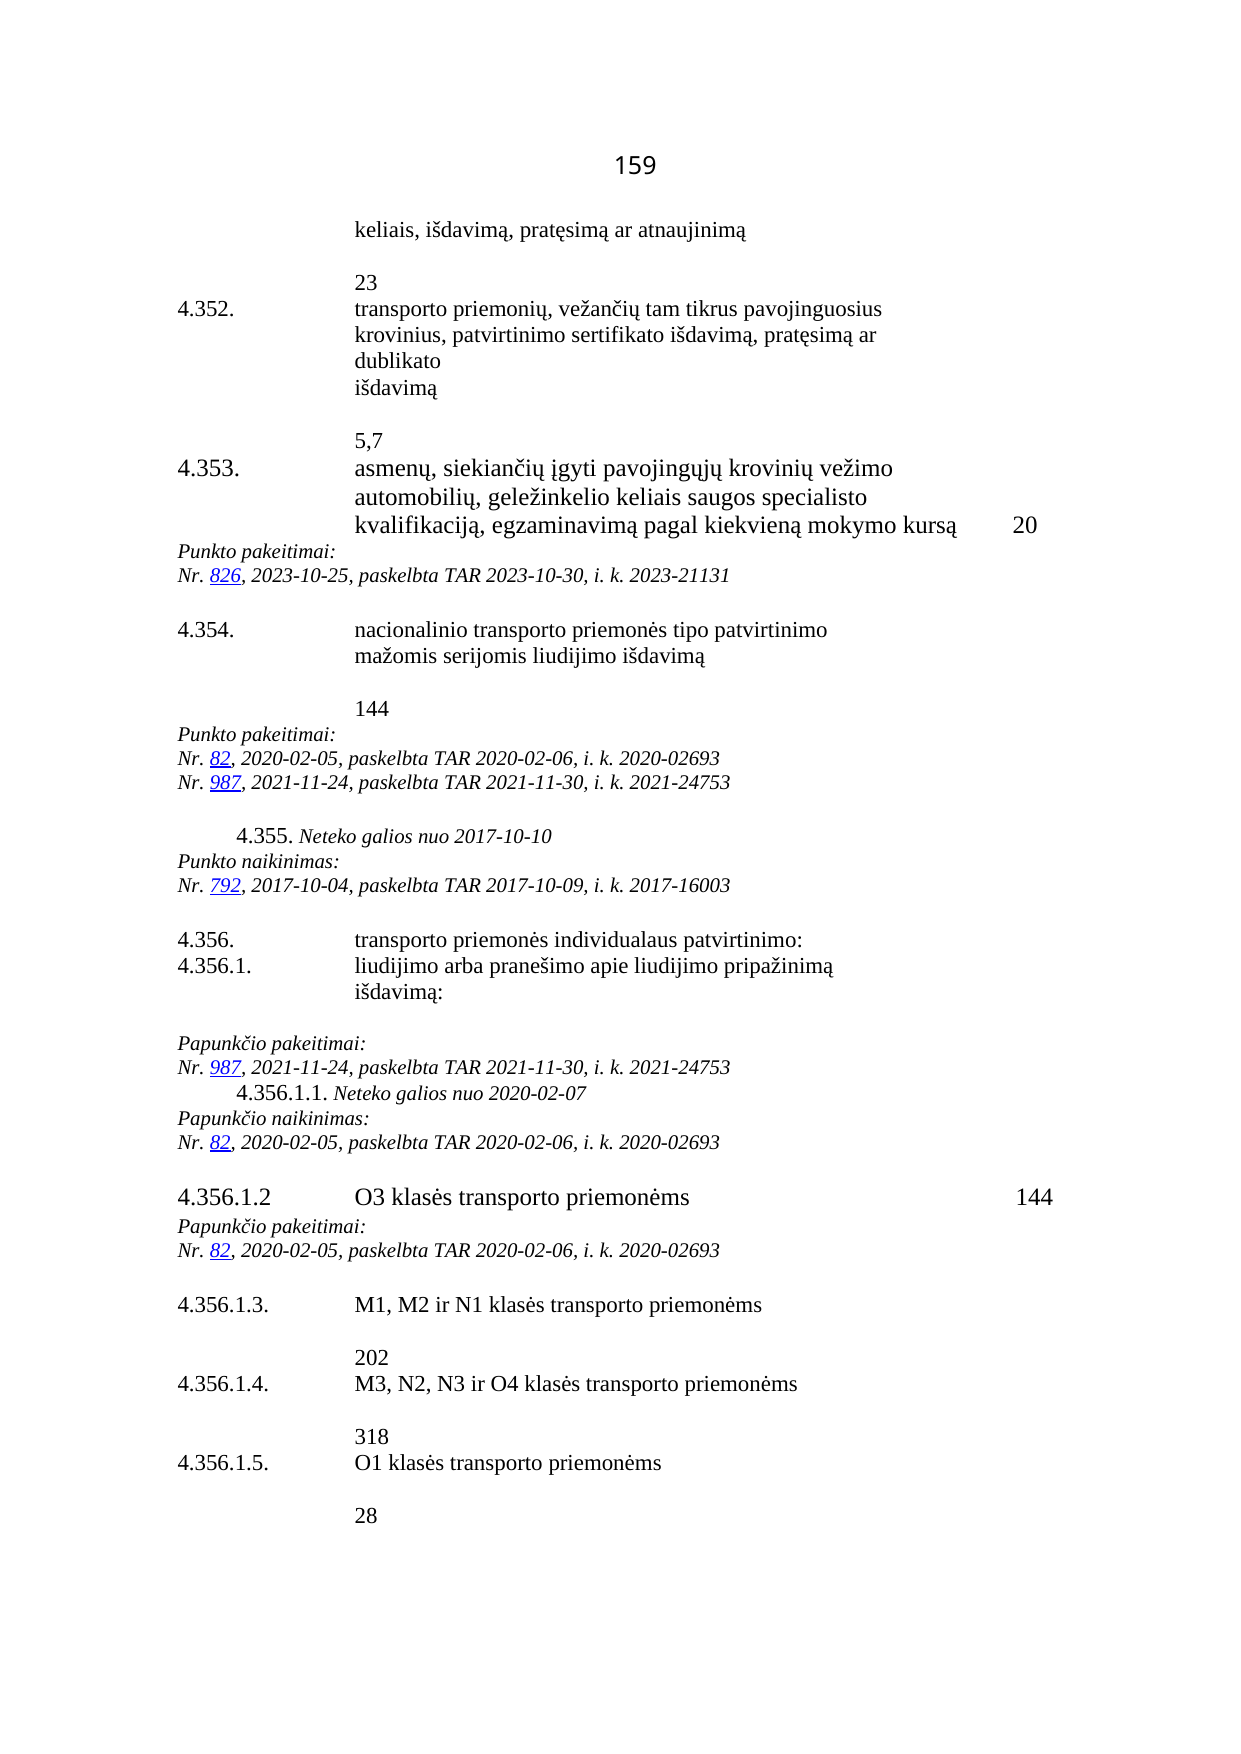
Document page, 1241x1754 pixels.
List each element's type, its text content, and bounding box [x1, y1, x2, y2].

text Nr. 82, 2020-02-05, paskelbta TAR 2020-02-06, i. k. 2020-02693 [177, 746, 1092, 770]
text Nr. 826, 2023-10-25, paskelbta TAR 2023-10-30, i. k. 2023-21131 [177, 563, 1092, 587]
text Nr. 987, 2021-11-24, paskelbta TAR 2021-11-30, i. k. 2021-24753 [177, 770, 1092, 794]
text 4.355. Neteko galios nuo 2017-10-10 [177, 822, 1092, 849]
text Punkto pakeitimai: [177, 539, 1092, 563]
text 4.356. transporto priemonės individualaus patvirtinimo: [177, 926, 892, 952]
text Punkto pakeitimai: [177, 722, 1092, 746]
text 4.356.1.4. M3, N2, N3 ir O4 klasės transporto priemonėms 318 [177, 1370, 892, 1449]
text Nr. 82, 2020-02-05, paskelbta TAR 2020-02-06, i. k. 2020-02693 [177, 1238, 1092, 1262]
text 4.354. nacionalinio transporto priemonės tipo patvirtinimo mažomis serijomis liudijimo išdavimą 144 [177, 616, 915, 722]
text 4.356.1.2 O3 klasės transporto priemonėms 144 [177, 1182, 1092, 1211]
text išdavimą 5,7 [354, 374, 945, 453]
text Nr. 987, 2021-11-24, paskelbta TAR 2021-11-30, i. k. 2021-24753 [177, 1055, 1092, 1079]
text 4.356.1.3. M1, M2 ir N1 klasės transporto priemonėms 202 [177, 1291, 892, 1370]
text kvalifikaciją, egzaminavimą pagal kiekvieną mokymo kursą 20 [354, 511, 1092, 539]
text 4.352. transporto priemonių, vežančių tam tikrus pavojinguosius [177, 295, 945, 321]
text 4.356.1.5. O1 klasės transporto priemonėms 28 [177, 1449, 892, 1528]
text automobilių, geležinkelio keliais saugos specialisto [354, 482, 1092, 511]
text krovinius, patvirtinimo sertifikato išdavimą, pratęsimą ar dublikato [354, 321, 945, 374]
text 4.356.1. liudijimo arba pranešimo apie liudijimo pripažinimą išdavimą: [177, 952, 892, 1031]
text 4.356.1.1. Neteko galios nuo 2020-02-07 [177, 1079, 1092, 1106]
text keliais, išdavimą, pratęsimą ar atnaujinimą 23 [354, 216, 945, 295]
text Papunkčio pakeitimai: [177, 1031, 1092, 1055]
text Papunkčio naikinimas: [177, 1106, 1092, 1130]
text Nr. 82, 2020-02-05, paskelbta TAR 2020-02-06, i. k. 2020-02693 [177, 1130, 1092, 1154]
text Papunkčio pakeitimai: [177, 1214, 1092, 1238]
text Punkto naikinimas: [177, 849, 1092, 873]
text 4.353. asmenų, siekiančių įgyti pavojingųjų krovinių vežimo [177, 453, 1092, 482]
text Nr. 792, 2017-10-04, paskelbta TAR 2017-10-09, i. k. 2017-16003 [177, 873, 1092, 897]
